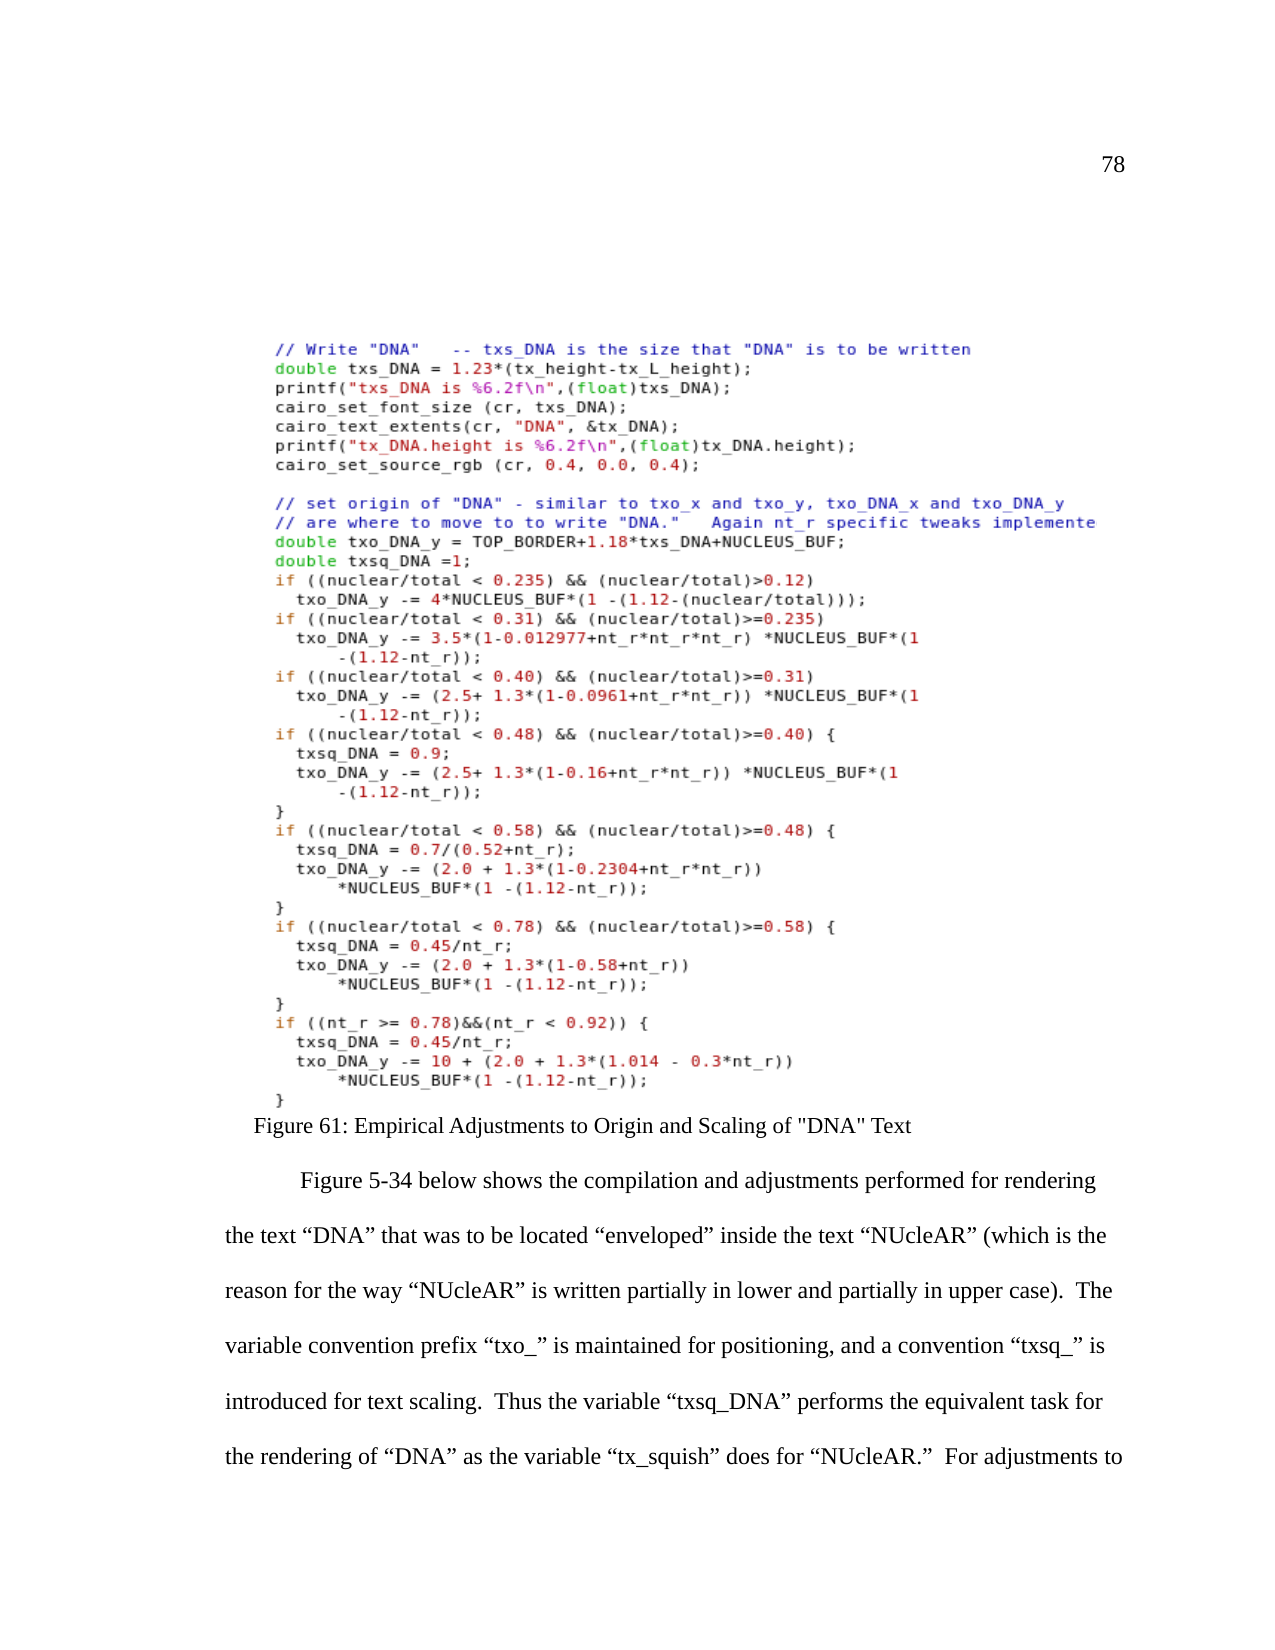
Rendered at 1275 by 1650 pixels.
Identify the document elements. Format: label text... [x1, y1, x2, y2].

picture [253, 337, 1097, 1112]
text Figure 61: Empirical Adjustments to Origin and Scaling of "DNA" Text [253, 1112, 1097, 1138]
text Figure 5-34 below shows the compilation and adjustments performed for rendering the text “DNA” that was to be located “enveloped” inside the text “NUcleAR” (which is the reason for the way “NUcleAR” is written partially in lower and partially in upper case). The variable convention prefix “txo_” is maintained for positioning, and a convention “txsq_” is introduced for text scaling. Thus the variable “txsq_DNA” performs the equivalent task for the rendering of “DNA” as the variable “tx_squish” does for “NUcleAR.” For adjustments to [225, 1112, 1125, 1469]
